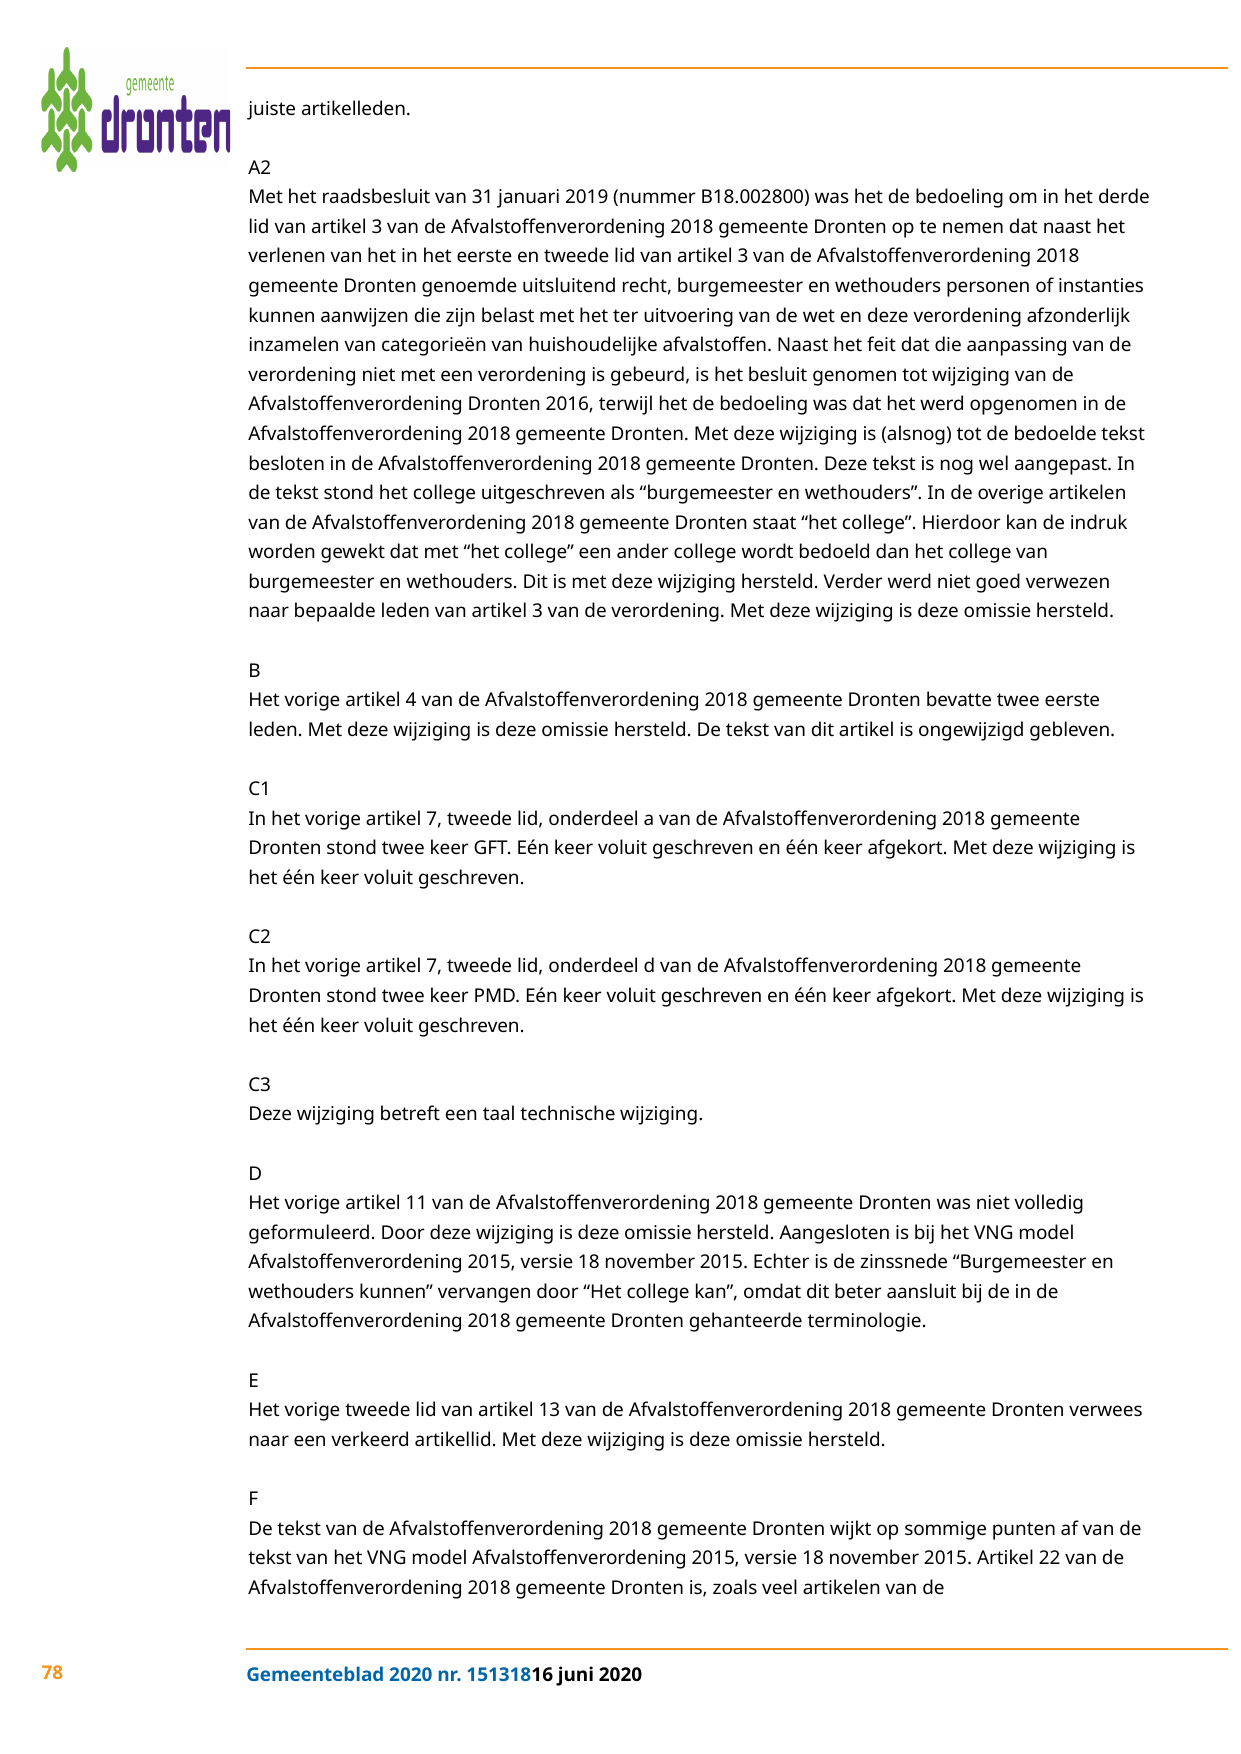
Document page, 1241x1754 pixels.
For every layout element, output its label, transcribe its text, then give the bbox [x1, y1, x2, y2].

text C3 [248, 1071, 1152, 1097]
text C2 [248, 923, 1152, 949]
text D [248, 1160, 1152, 1186]
text In het vorige artikel 7, tweede lid, onderdeel a van de Afvalstoffenverordening 2018 gemeente Dronten stond twee keer GFT. Eén keer voluit geschreven en één keer afgekort. Met deze wijziging is het één keer voluit geschreven. [248, 805, 1152, 890]
text Met het raadsbesluit van 31 januari 2019 (nummer B18.002800) was het de bedoeling om in het derde lid van artikel 3 van de Afvalstoffenverordening 2018 gemeente Dronten op te nemen dat naast het verlenen van het in het eerste en tweede lid van artikel 3 van de Afvalstoffenverordening 2018 gemeente Dronten genoemde uitsluitend recht, burgemeester en wethouders personen of instanties kunnen aanwijzen die zijn belast met het ter uitvoering van de wet en deze verordening afzonderlijk inzamelen van categorieën van huishoudelijke afvalstoffen. Naast het feit dat die aanpassing van de verordening niet met een verordening is gebeurd, is het besluit genomen tot wijziging van de Afvalstoffenverordening Dronten 2016, terwijl het de bedoeling was dat het werd opgenomen in de Afvalstoffenverordening 2018 gemeente Dronten. Met deze wijziging is (alsnog) tot de bedoelde tekst besloten in de Afvalstoffenverordening 2018 gemeente Dronten. Deze tekst is nog wel aangepast. In de tekst stond het college uitgeschreven als “burgemeester en wethouders”. In de overige artikelen van de Afvalstoffenverordening 2018 gemeente Dronten staat “het college”. Hierdoor kan de indruk worden gewekt dat met “het college” een ander college wordt bedoeld dan het college van burgemeester en wethouders. Dit is met deze wijziging hersteld. Verder werd niet goed verwezen naar bepaalde leden van artikel 3 van de verordening. Met deze wijziging is deze omissie hersteld. [248, 183, 1152, 623]
text C1 [248, 775, 1152, 801]
text F [248, 1485, 1152, 1511]
picture [41, 47, 231, 172]
text In het vorige artikel 7, tweede lid, onderdeel d van de Afvalstoffenverordening 2018 gemeente Dronten stond twee keer PMD. Eén keer voluit geschreven en één keer afgekort. Met deze wijziging is het één keer voluit geschreven. [248, 953, 1152, 1038]
text B [248, 657, 1152, 683]
text Het vorige artikel 11 van de Afvalstoffenverordening 2018 gemeente Dronten was niet volledig geformuleerd. Door deze wijziging is deze omissie hersteld. Aangesloten is bij het VNG model Afvalstoffenverordening 2015, versie 18 november 2015. Echter is de zinssnede “Burgemeester en wethouders kunnen” vervangen door “Het college kan”, omdat dit beter aansluit bij de in de Afvalstoffenverordening 2018 gemeente Dronten gehanteerde terminologie. [248, 1189, 1152, 1333]
text Het vorige tweede lid van artikel 13 van de Afvalstoffenverordening 2018 gemeente Dronten verwees naar een verkeerd artikellid. Met deze wijziging is deze omissie hersteld. [248, 1396, 1152, 1452]
text juiste artikelleden. [248, 95, 1152, 121]
text A2 [248, 154, 1152, 180]
text Het vorige artikel 4 van de Afvalstoffenverordening 2018 gemeente Dronten bevatte twee eerste leden. Met deze wijziging is deze omissie hersteld. De tekst van dit artikel is ongewijzigd gebleven. [248, 686, 1152, 742]
text De tekst van de Afvalstoffenverordening 2018 gemeente Dronten wijkt op sommige punten af van de tekst van het VNG model Afvalstoffenverordening 2015, versie 18 november 2015. Artikel 22 van de Afvalstoffenverordening 2018 gemeente Dronten is, zoals veel artikelen van de [248, 1515, 1152, 1600]
text Deze wijziging betreft een taal technische wijziging. [248, 1101, 1152, 1126]
text E [248, 1367, 1152, 1393]
